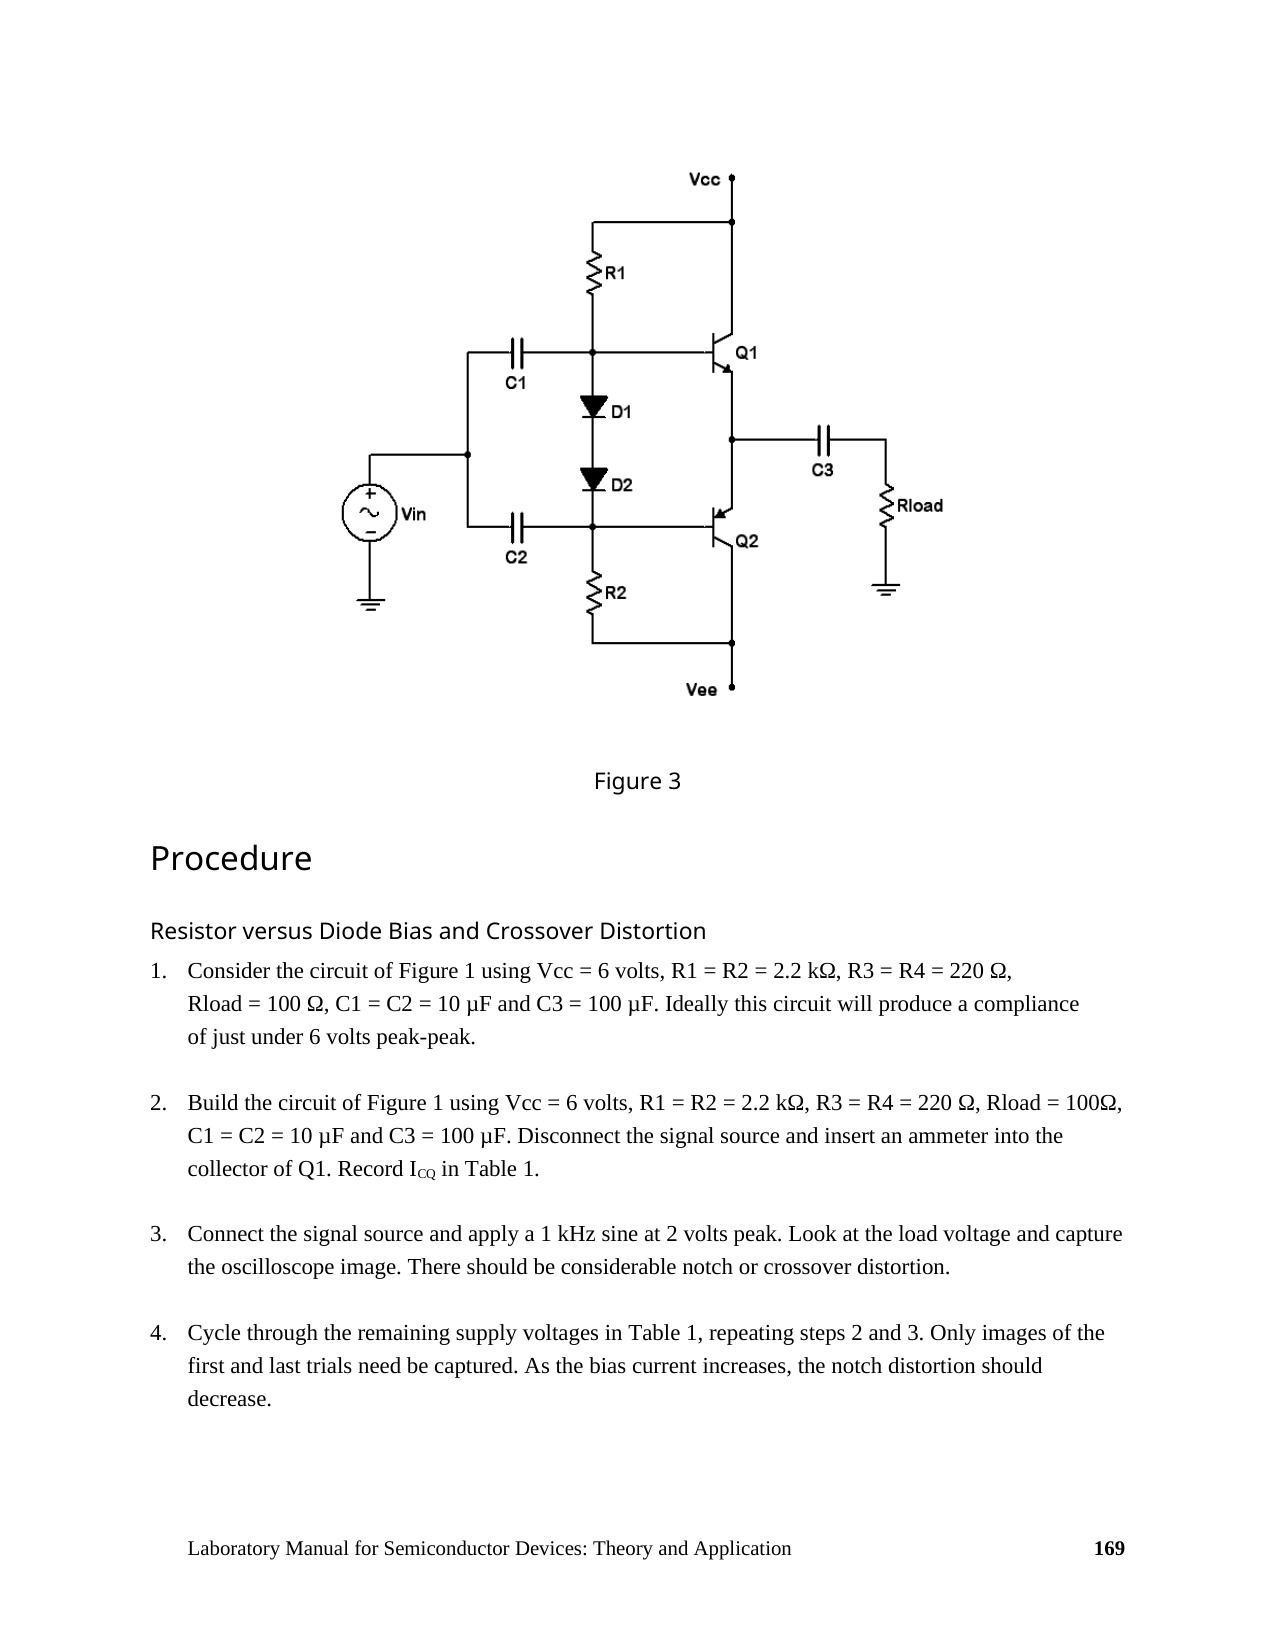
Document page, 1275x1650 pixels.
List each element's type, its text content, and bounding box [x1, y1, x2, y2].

list Connect the signal source and apply a 1 kHz sine at 2 volts peak. Look at the load voltage and capture the oscilloscope image. There should be considerable notch or crossover distortion. [150, 1220, 1125, 1280]
text Resistor versus Diode Bias and Crossover Distortion [150, 915, 1125, 946]
text Procedure [150, 834, 1125, 880]
list Build the circuit of Figure 1 using Vcc = 6 volts, R1 = R2 = 2.2 kΩ, R3 = R4 = 220 Ω, Rload = 100Ω, C1 = C2 = 10 µF and C3 = 100 µF. Disconnect the signal source and insert an ammeter into the collector of Q1. Record ICQ in Table 1. [150, 1089, 1125, 1181]
text Figure 3 [150, 765, 1125, 796]
list Consider the circuit of Figure 1 using Vcc = 6 volts, R1 = R2 = 2.2 kΩ, R3 = R4 = 220 Ω, Rload = 100 Ω, C1 = C2 = 10 µF and C3 = 100 µF. Ideally this circuit will produce a compliance of just under 6 volts peak-peak. [150, 957, 1125, 1049]
list Cycle through the remaining supply voltages in Table 1, repeating steps 2 and 3. Only images of the first and last trials need be captured. As the bias current increases, the notch distortion should decrease. [150, 1319, 1125, 1411]
picture [315, 136, 960, 725]
